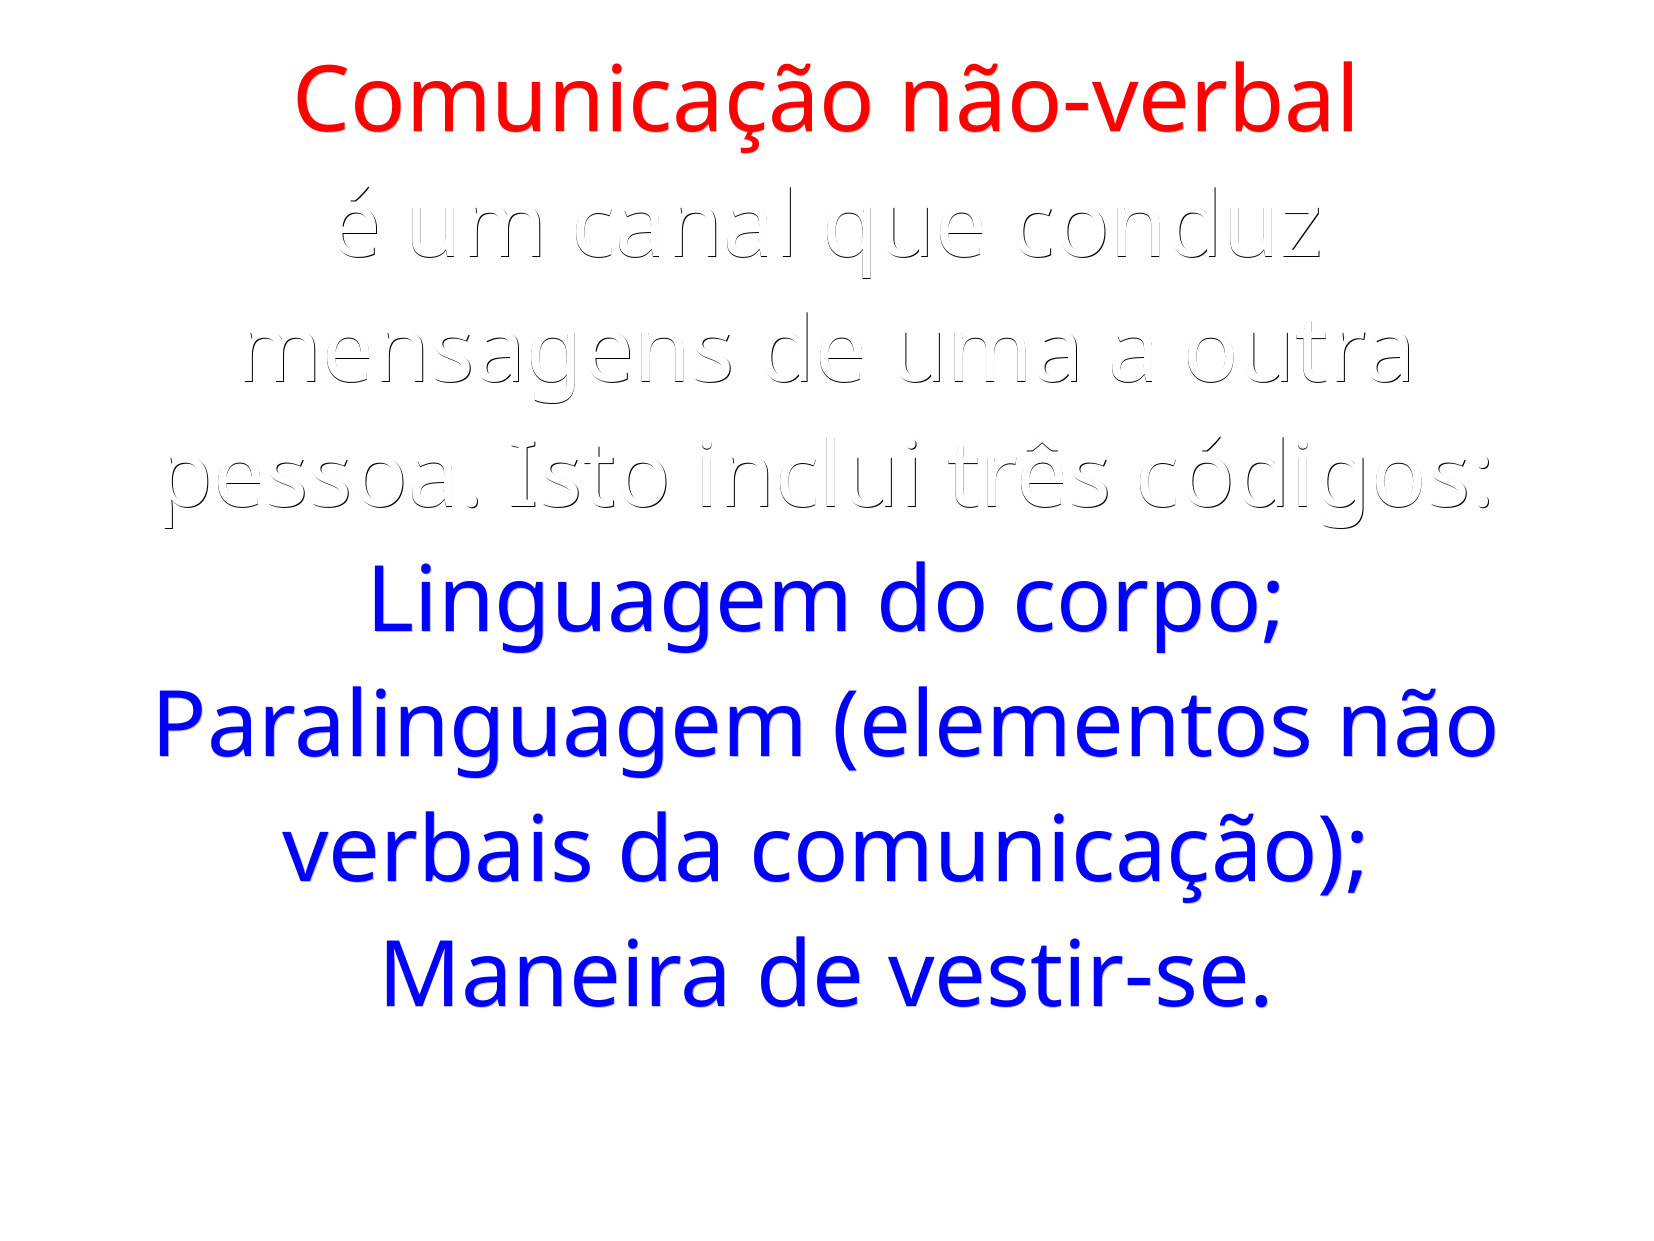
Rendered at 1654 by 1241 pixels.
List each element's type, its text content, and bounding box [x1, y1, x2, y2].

subtitle Comunicação não-verbal é um canal que conduz mensagens de uma a outra pessoa. Isto inclui três códigos: Linguagem do corpo; Paralinguagem (elementos não verbais da comunicação); Maneira de vestir-se. [82, 49, 1571, 1109]
